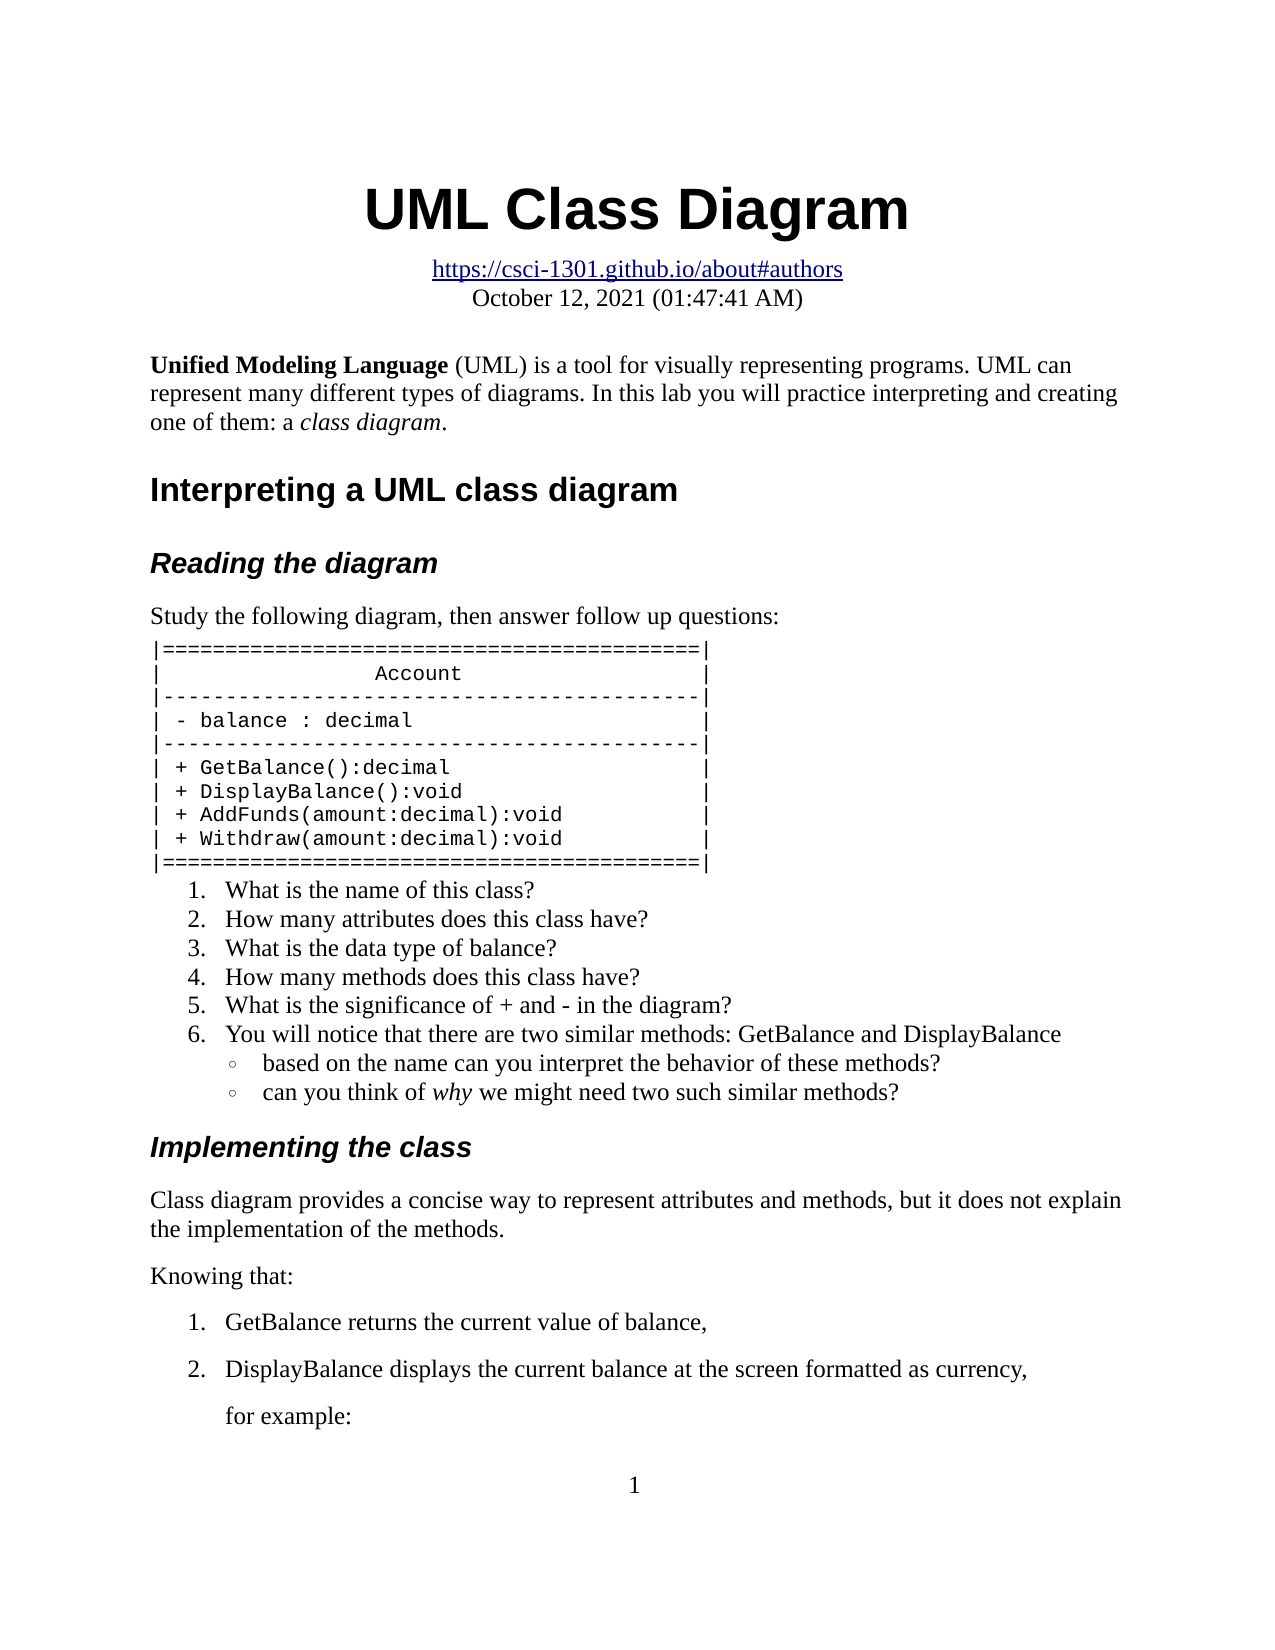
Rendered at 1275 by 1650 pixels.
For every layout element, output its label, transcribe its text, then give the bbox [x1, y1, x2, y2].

list GetBalance returns the current value of balance, [187, 1307, 1125, 1336]
list What is the name of this class? [187, 875, 1125, 904]
text Study the following diagram, then answer follow up questions: [150, 601, 1125, 630]
list How many attributes does this class have? [187, 904, 1125, 933]
list DisplayBalance displays the current balance at the screen formatted as currency, [187, 1354, 1125, 1383]
text October 12, 2021 (01:47:41 AM) [150, 283, 1125, 312]
list You will notice that there are two similar methods: GetBalance and DisplayBalance [187, 1019, 1125, 1048]
text |===========================================| [150, 639, 1125, 662]
subtitle Interpreting a UML class diagram [150, 470, 1125, 509]
text |-------------------------------------------| [150, 733, 1125, 757]
text https://csci-1301.github.io/about#authors [150, 254, 1125, 283]
text | Account | [150, 662, 1125, 686]
title UML Class Diagram [150, 175, 1125, 242]
list How many methods does this class have? [187, 962, 1125, 990]
text |-------------------------------------------| [150, 686, 1125, 710]
text Unified Modeling Language (UML) is a tool for visually representing programs. UML can represent many different types of diagrams. In this lab you will practice interpreting and creating one of them: a class diagram. [150, 350, 1125, 436]
list for example: [187, 1401, 1125, 1429]
list based on the name can you interpret the behavior of these methods? [225, 1048, 1125, 1077]
text | + AddFunds(amount:decimal):void | [150, 804, 1125, 828]
text | + Withdraw(amount:decimal):void | [150, 828, 1125, 852]
subtitle Reading the diagram [150, 546, 1125, 580]
text Class diagram provides a concise way to represent attributes and methods, but it does not explain the implementation of the methods. [150, 1185, 1125, 1243]
subtitle Implementing the class [150, 1130, 1125, 1164]
text | - balance : decimal | [150, 710, 1125, 733]
list What is the data type of balance? [187, 933, 1125, 962]
list can you think of why we might need two such similar methods? [225, 1077, 1125, 1105]
text Knowing that: [150, 1261, 1125, 1289]
text |===========================================| [150, 852, 1125, 875]
text | + DisplayBalance():void | [150, 781, 1125, 804]
text | + GetBalance():decimal | [150, 757, 1125, 781]
list What is the significance of + and - in the diagram? [187, 990, 1125, 1019]
